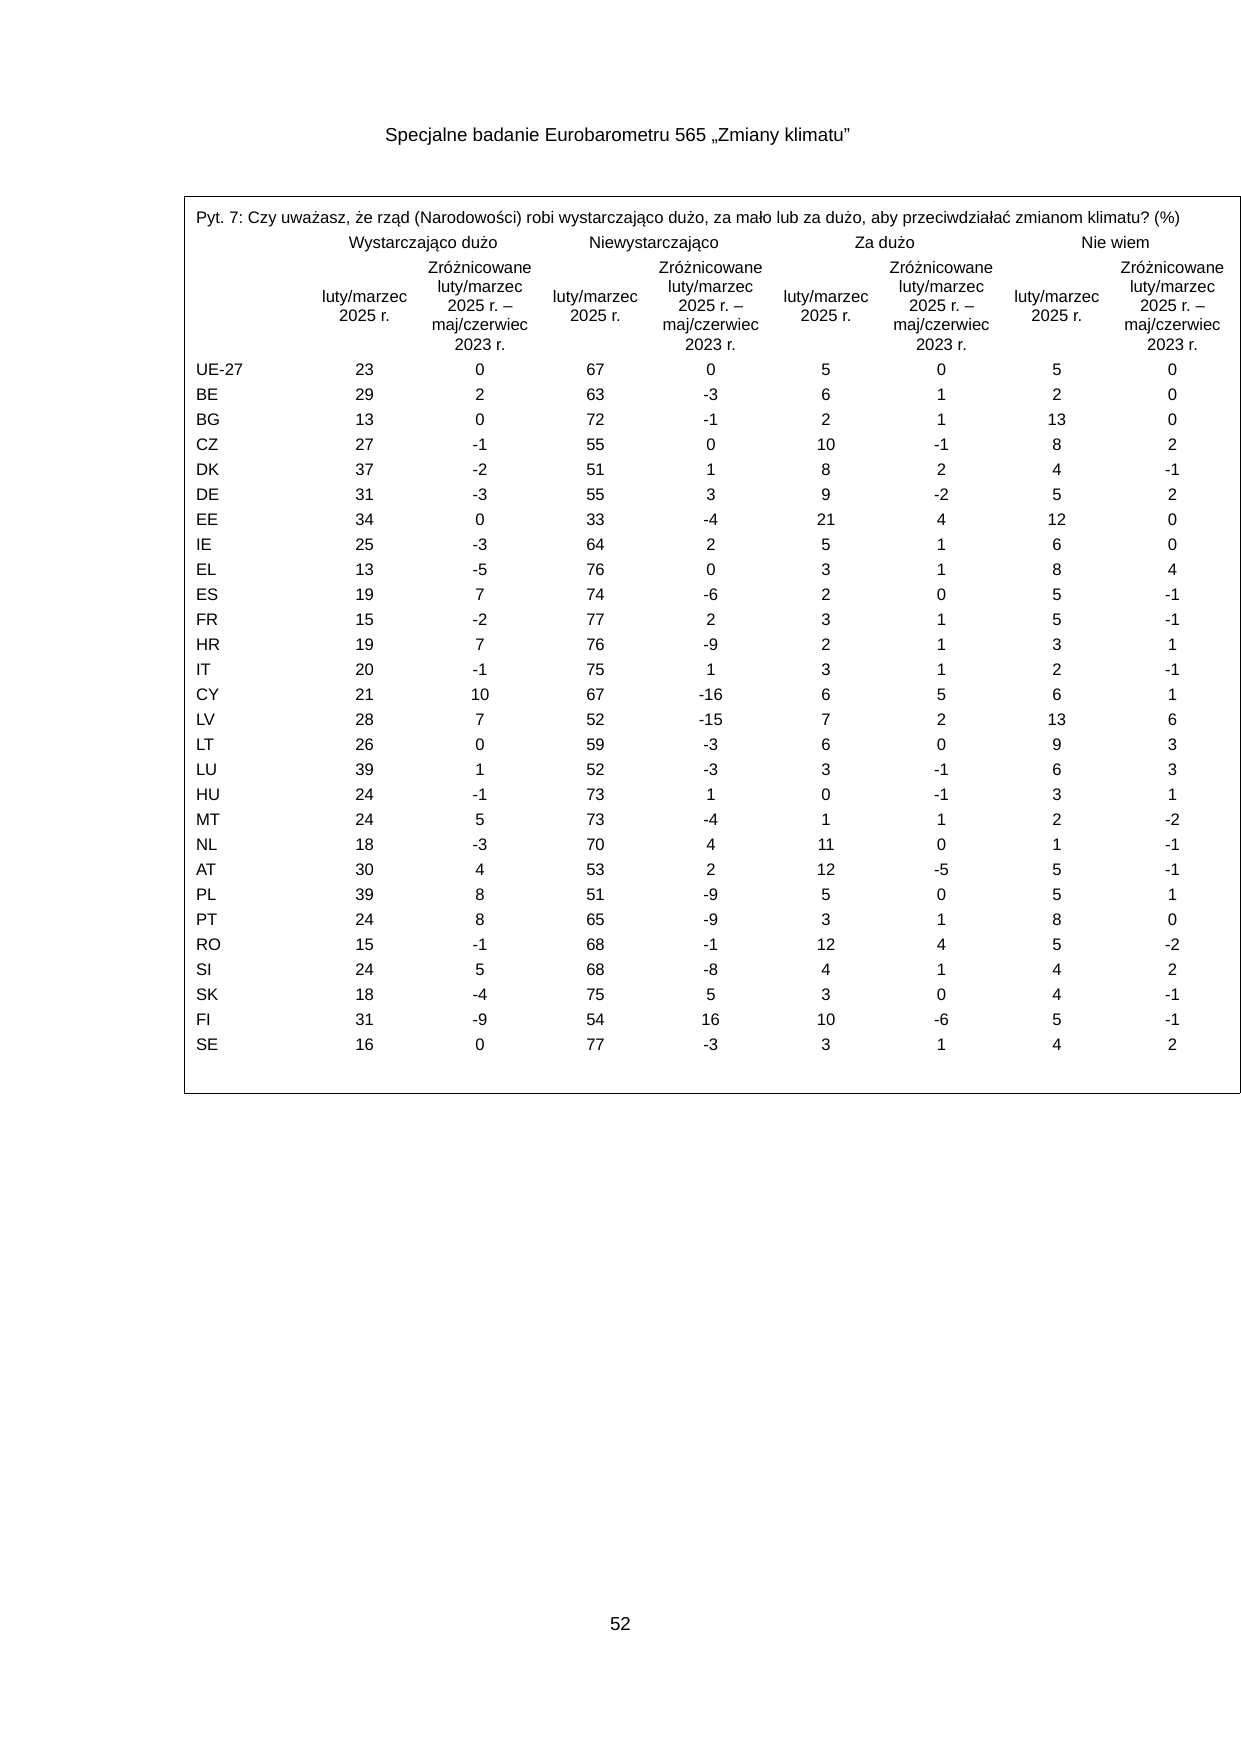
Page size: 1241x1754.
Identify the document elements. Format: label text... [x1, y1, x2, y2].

table_cell 24 [308, 906, 421, 931]
table_cell 12 [769, 931, 883, 956]
table_cell 10 [769, 1006, 883, 1031]
table_cell -1 [1113, 831, 1231, 856]
table_cell 2 [652, 531, 769, 556]
table_cell 2 [1000, 656, 1113, 681]
table_cell 1 [883, 806, 1000, 831]
table_cell 7 [421, 631, 538, 656]
table_cell 2 [883, 456, 1000, 481]
table_cell SI [193, 956, 308, 981]
table_cell Zróżnicowane luty/marzec 2025 r. – maj/czerwiec 2023 r. [883, 255, 1000, 356]
table_cell -3 [421, 831, 538, 856]
table_cell -16 [652, 681, 769, 706]
table_cell 0 [652, 356, 769, 381]
table_cell 13 [308, 556, 421, 581]
table_cell 3 [769, 756, 883, 781]
table_cell 73 [539, 781, 652, 806]
table_cell 15 [308, 931, 421, 956]
table_cell -6 [652, 581, 769, 606]
table_cell 5 [1000, 931, 1113, 956]
table_cell 72 [539, 406, 652, 431]
table_cell IE [193, 531, 308, 556]
table_cell 39 [308, 881, 421, 906]
table_cell CZ [193, 431, 308, 456]
table_cell 8 [1000, 431, 1113, 456]
table_cell 6 [1113, 706, 1231, 731]
table_cell SE [193, 1031, 308, 1056]
table_cell -1 [421, 656, 538, 681]
table_cell 7 [421, 706, 538, 731]
table_cell -1 [1113, 1006, 1231, 1031]
table_cell 6 [1000, 681, 1113, 706]
table_cell 19 [308, 631, 421, 656]
table_cell 5 [769, 531, 883, 556]
table_cell 0 [652, 556, 769, 581]
table_cell 8 [421, 906, 538, 931]
table_cell MT [193, 806, 308, 831]
table_cell 15 [308, 606, 421, 631]
table_cell PL [193, 881, 308, 906]
table_cell 21 [769, 506, 883, 531]
table_cell -9 [421, 1006, 538, 1031]
table_cell 27 [308, 431, 421, 456]
table_cell 53 [539, 856, 652, 881]
table_cell IT [193, 656, 308, 681]
table_cell 3 [1113, 731, 1231, 756]
table_cell 2 [769, 581, 883, 606]
table_cell 1 [883, 556, 1000, 581]
table_cell 77 [539, 1031, 652, 1056]
table_cell 1 [1113, 631, 1231, 656]
table_cell 1 [883, 381, 1000, 406]
table_cell 12 [769, 856, 883, 881]
table_cell 8 [769, 456, 883, 481]
table_cell 3 [1000, 781, 1113, 806]
table_cell 0 [421, 406, 538, 431]
table_cell DK [193, 456, 308, 481]
table_cell 10 [421, 681, 538, 706]
table_cell -3 [421, 481, 538, 506]
table_cell 7 [769, 706, 883, 731]
table_cell 28 [308, 706, 421, 731]
table_cell -3 [652, 756, 769, 781]
table_cell 12 [1000, 506, 1113, 531]
table_cell 37 [308, 456, 421, 481]
table_cell SK [193, 981, 308, 1006]
table_cell -1 [1113, 656, 1231, 681]
table_cell -1 [883, 756, 1000, 781]
table_cell 5 [1000, 356, 1113, 381]
table_cell -1 [1113, 456, 1231, 481]
table_cell -9 [652, 881, 769, 906]
table_cell 1 [652, 656, 769, 681]
table_cell luty/marzec 2025 r. [539, 255, 652, 356]
table_cell 5 [769, 356, 883, 381]
table_cell ES [193, 581, 308, 606]
table_cell -6 [883, 1006, 1000, 1031]
table_cell 2 [652, 856, 769, 881]
table_cell 24 [308, 806, 421, 831]
table_cell -4 [652, 806, 769, 831]
table_cell -2 [883, 481, 1000, 506]
table_cell 4 [1000, 981, 1113, 1006]
table_cell 0 [883, 731, 1000, 756]
table_cell 0 [883, 981, 1000, 1006]
table_cell 0 [421, 731, 538, 756]
table_cell 0 [883, 881, 1000, 906]
table_cell -3 [652, 381, 769, 406]
table_cell NL [193, 831, 308, 856]
table_cell luty/marzec 2025 r. [1000, 255, 1113, 356]
table_cell -1 [1113, 981, 1231, 1006]
table_cell 67 [539, 681, 652, 706]
table_cell 2 [1113, 956, 1231, 981]
table_cell 1 [883, 531, 1000, 556]
table_cell 5 [421, 956, 538, 981]
table_cell 33 [539, 506, 652, 531]
table_cell 75 [539, 981, 652, 1006]
table_cell 59 [539, 731, 652, 756]
table_cell 1 [883, 631, 1000, 656]
table_cell EE [193, 506, 308, 531]
table_cell 13 [308, 406, 421, 431]
table_cell 4 [1000, 1031, 1113, 1056]
table_cell LV [193, 706, 308, 731]
table_cell 5 [1000, 581, 1113, 606]
table_cell -1 [883, 781, 1000, 806]
table_cell 6 [769, 681, 883, 706]
table_cell 3 [769, 906, 883, 931]
table_cell 3 [769, 606, 883, 631]
table_cell -9 [652, 631, 769, 656]
table_cell RO [193, 931, 308, 956]
table_cell -15 [652, 706, 769, 731]
table_cell 1 [1113, 881, 1231, 906]
table_cell 2 [1113, 431, 1231, 456]
table_cell 3 [652, 481, 769, 506]
table_cell 8 [1000, 556, 1113, 581]
table_cell 1 [1113, 781, 1231, 806]
table_cell 1 [883, 406, 1000, 431]
table_cell 34 [308, 506, 421, 531]
table_cell 10 [769, 431, 883, 456]
table_cell HR [193, 631, 308, 656]
table_cell 2 [652, 606, 769, 631]
table_cell 16 [308, 1031, 421, 1056]
table_cell DE [193, 481, 308, 506]
table_cell 70 [539, 831, 652, 856]
table_cell 0 [1113, 531, 1231, 556]
table_cell 1 [769, 806, 883, 831]
table_cell 5 [1000, 481, 1113, 506]
table_cell 51 [539, 456, 652, 481]
table_cell 7 [421, 581, 538, 606]
table_cell 5 [769, 881, 883, 906]
table_cell FR [193, 606, 308, 631]
table_cell 5 [1000, 856, 1113, 881]
table_cell 16 [652, 1006, 769, 1031]
table_cell 68 [539, 931, 652, 956]
table_cell 5 [652, 981, 769, 1006]
table_cell 0 [883, 356, 1000, 381]
table_cell 52 [539, 756, 652, 781]
table_cell -2 [1113, 806, 1231, 831]
table_cell 77 [539, 606, 652, 631]
table_cell 4 [883, 931, 1000, 956]
table_cell -3 [421, 531, 538, 556]
table_cell 8 [421, 881, 538, 906]
table_cell HU [193, 781, 308, 806]
table_cell 26 [308, 731, 421, 756]
table_cell 18 [308, 831, 421, 856]
table_cell 63 [539, 381, 652, 406]
table_cell 54 [539, 1006, 652, 1031]
table_cell 11 [769, 831, 883, 856]
table_cell -1 [421, 781, 538, 806]
table_cell -1 [1113, 581, 1231, 606]
table_cell 5 [1000, 881, 1113, 906]
table_cell -4 [652, 506, 769, 531]
table_cell 4 [883, 506, 1000, 531]
table_cell -2 [421, 456, 538, 481]
table_cell 9 [1000, 731, 1113, 756]
table_cell 0 [883, 831, 1000, 856]
table_cell -5 [883, 856, 1000, 881]
table_cell 67 [539, 356, 652, 381]
table_cell 76 [539, 631, 652, 656]
table_cell 2 [1000, 806, 1113, 831]
table_cell 55 [539, 481, 652, 506]
table_cell 1 [1000, 831, 1113, 856]
table_cell AT [193, 856, 308, 881]
table_cell 64 [539, 531, 652, 556]
table_cell Nie wiem [1000, 230, 1231, 255]
table_cell 3 [1000, 631, 1113, 656]
table_cell 5 [1000, 1006, 1113, 1031]
table_cell 31 [308, 481, 421, 506]
table_cell -1 [1113, 606, 1231, 631]
table_cell 6 [1000, 531, 1113, 556]
table_cell 5 [1000, 606, 1113, 631]
table_cell 51 [539, 881, 652, 906]
table_cell 1 [652, 456, 769, 481]
table_cell 3 [769, 981, 883, 1006]
table_cell 0 [1113, 406, 1231, 431]
table_cell Zróżnicowane luty/marzec 2025 r. – maj/czerwiec 2023 r. [652, 255, 769, 356]
table_cell Wystarczająco dużo [308, 230, 538, 255]
table_cell 65 [539, 906, 652, 931]
table_cell 24 [308, 956, 421, 981]
table_cell 19 [308, 581, 421, 606]
table_cell Zróżnicowane luty/marzec 2025 r. – maj/czerwiec 2023 r. [1113, 255, 1231, 356]
table_cell 23 [308, 356, 421, 381]
table_cell 0 [421, 356, 538, 381]
table_cell 5 [883, 681, 1000, 706]
table_cell 73 [539, 806, 652, 831]
table_cell 2 [1113, 1031, 1231, 1056]
table_cell 39 [308, 756, 421, 781]
table_cell 5 [421, 806, 538, 831]
table_cell 6 [769, 731, 883, 756]
table_cell 0 [1113, 506, 1231, 531]
table_cell 1 [1113, 681, 1231, 706]
table_cell LU [193, 756, 308, 781]
table_cell -1 [421, 431, 538, 456]
table_cell -1 [1113, 856, 1231, 881]
table_cell 2 [769, 631, 883, 656]
table_cell 1 [652, 781, 769, 806]
table_cell -2 [421, 606, 538, 631]
table_cell 75 [539, 656, 652, 681]
table_cell 25 [308, 531, 421, 556]
table_cell 6 [1000, 756, 1113, 781]
table_cell UE-27 [193, 356, 308, 381]
table_cell Zróżnicowane luty/marzec 2025 r. – maj/czerwiec 2023 r. [421, 255, 538, 356]
table_cell 21 [308, 681, 421, 706]
table_cell -3 [652, 1031, 769, 1056]
table_cell FI [193, 1006, 308, 1031]
table_cell 3 [769, 556, 883, 581]
table_cell [193, 255, 308, 356]
table_cell 3 [769, 656, 883, 681]
table_cell 55 [539, 431, 652, 456]
table_cell 4 [1113, 556, 1231, 581]
table_cell EL [193, 556, 308, 581]
table_cell [193, 230, 308, 255]
table_cell luty/marzec 2025 r. [769, 255, 883, 356]
table_cell 30 [308, 856, 421, 881]
table_cell 0 [769, 781, 883, 806]
table_cell luty/marzec 2025 r. [308, 255, 421, 356]
table_cell 3 [1113, 756, 1231, 781]
table_cell -4 [421, 981, 538, 1006]
table_cell 2 [1113, 481, 1231, 506]
table_cell 2 [1000, 381, 1113, 406]
table_header Pyt. 7: Czy uważasz, że rząd (Narodowości) robi wystarczająco dużo, za mało lub za dużo, aby przeciwdziałać zmianom klimatu? (%) [193, 205, 1231, 230]
table_cell -8 [652, 956, 769, 981]
table_cell Niewystarczająco [539, 230, 769, 255]
table_cell BE [193, 381, 308, 406]
table_cell 1 [883, 956, 1000, 981]
table_cell 4 [421, 856, 538, 881]
table_cell -5 [421, 556, 538, 581]
table_cell 13 [1000, 706, 1113, 731]
table_cell -3 [652, 731, 769, 756]
table_cell 2 [421, 381, 538, 406]
table_cell -1 [652, 406, 769, 431]
table_cell 2 [769, 406, 883, 431]
table_cell 13 [1000, 406, 1113, 431]
table_cell 4 [1000, 956, 1113, 981]
table_cell 68 [539, 956, 652, 981]
table_cell -9 [652, 906, 769, 931]
table_cell 0 [883, 581, 1000, 606]
table_cell 2 [883, 706, 1000, 731]
table_cell -1 [652, 931, 769, 956]
table_cell 0 [652, 431, 769, 456]
table_cell 29 [308, 381, 421, 406]
table_cell 76 [539, 556, 652, 581]
table_cell 18 [308, 981, 421, 1006]
table_cell 74 [539, 581, 652, 606]
table_cell Za dużo [769, 230, 1000, 255]
table_cell 4 [769, 956, 883, 981]
table_cell 1 [883, 606, 1000, 631]
table_cell -1 [421, 931, 538, 956]
table_cell -2 [1113, 931, 1231, 956]
table_cell 4 [1000, 456, 1113, 481]
table_cell 1 [883, 906, 1000, 931]
table_cell PT [193, 906, 308, 931]
table_cell 0 [1113, 906, 1231, 931]
table_cell 0 [1113, 356, 1231, 381]
table_cell 0 [421, 506, 538, 531]
table_cell -1 [883, 431, 1000, 456]
table_cell BG [193, 406, 308, 431]
table_cell LT [193, 731, 308, 756]
table_cell 9 [769, 481, 883, 506]
table_cell 1 [883, 1031, 1000, 1056]
table_cell 8 [1000, 906, 1113, 931]
table_cell 31 [308, 1006, 421, 1031]
table_cell 24 [308, 781, 421, 806]
table_cell 4 [652, 831, 769, 856]
table_cell 1 [421, 756, 538, 781]
table_cell 0 [421, 1031, 538, 1056]
table_cell 20 [308, 656, 421, 681]
table_cell 0 [1113, 381, 1231, 406]
table_cell 52 [539, 706, 652, 731]
table_cell 6 [769, 381, 883, 406]
table_cell 1 [883, 656, 1000, 681]
table_cell 3 [769, 1031, 883, 1056]
table_cell CY [193, 681, 308, 706]
